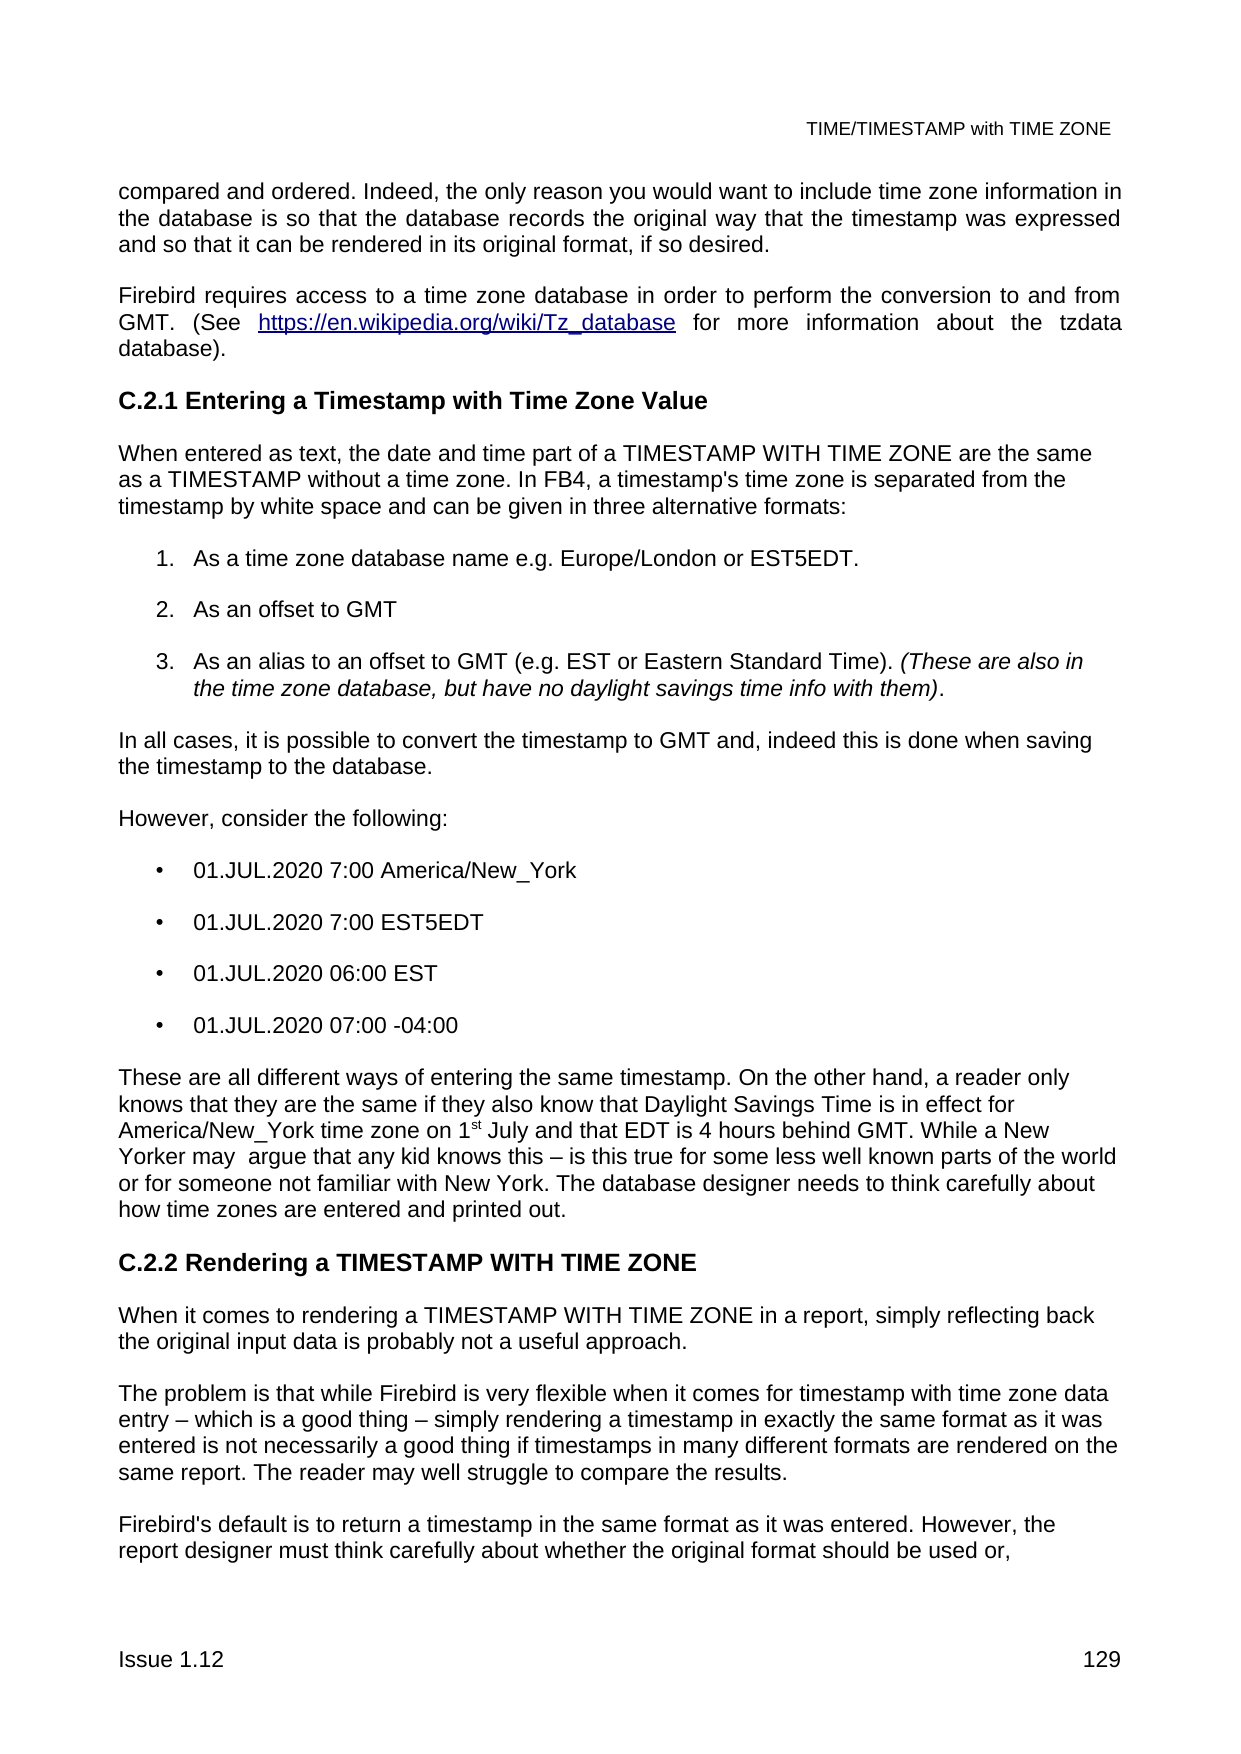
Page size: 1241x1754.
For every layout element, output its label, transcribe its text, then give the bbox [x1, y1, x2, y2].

text When entered as text, the date and time part of a TIMESTAMP WITH TIME ZONE are the same as a TIMESTAMP without a time zone. In FB4, a timestamp's time zone is separated from the timestamp by white space and can be given in three alternative formats: [118, 440, 1122, 519]
text These are all different ways of entering the same timestamp. On the other hand, a reader only knows that they are the same if they also know that Daylight Savings Time is in effect for America/New_York time zone on 1st July and that EDT is 4 hours behind GMT. While a New Yorker may argue that any kid knows this – is this true for some less well known parts of the world or for someone not familiar with New York. The database designer needs to think carefully about how time zones are entered and printed out. [118, 1064, 1122, 1222]
subtitle Entering a Timestamp with Time Zone Value [118, 386, 1122, 415]
text compared and ordered. Indeed, the only reason you would want to include time zone information in the database is so that the database records the original way that the timestamp was expressed and so that it can be rendered in its original format, if so desired. [118, 178, 1122, 257]
list As an offset to GMT [156, 596, 1122, 623]
list As a time zone database name e.g. Europe/London or EST5EDT. [156, 544, 1122, 571]
text In all cases, it is possible to convert the timestamp to GMT and, indeed this is done when saving the timestamp to the database. [118, 727, 1122, 779]
subtitle Rendering a TIMESTAMP WITH TIME ZONE [118, 1248, 1122, 1277]
list 01.JUL.2020 07:00 -04:00 [156, 1012, 1122, 1039]
text Firebird requires access to a time zone database in order to perform the conversion to and from GMT. (See https://en.wikipedia.org/wiki/Tz_database for more information about the tzdata database). [118, 282, 1122, 361]
text However, consider the following: [118, 805, 1122, 831]
text Firebird's default is to return a timestamp in the same format as it was entered. However, the report designer must think carefully about whether the original format should be used or, [118, 1511, 1122, 1563]
list 01.JUL.2020 7:00 America/New_York [156, 857, 1122, 883]
list 01.JUL.2020 06:00 EST [156, 960, 1122, 987]
text When it comes to rendering a TIMESTAMP WITH TIME ZONE in a report, simply reflecting back the original input data is probably not a useful approach. [118, 1302, 1122, 1354]
text The problem is that while Firebird is very flexible when it comes for timestamp with time zone data entry – which is a good thing – simply rendering a timestamp in exactly the same format as it was entered is not necessarily a good thing if timestamps in many different formats are rendered on the same report. The reader may well struggle to compare the results. [118, 1380, 1122, 1485]
list As an alias to an offset to GMT (e.g. EST or Eastern Standard Time). (These are also in the time zone database, but have no daylight savings time info with them). [156, 648, 1122, 701]
list 01.JUL.2020 7:00 EST5EDT [156, 908, 1122, 935]
